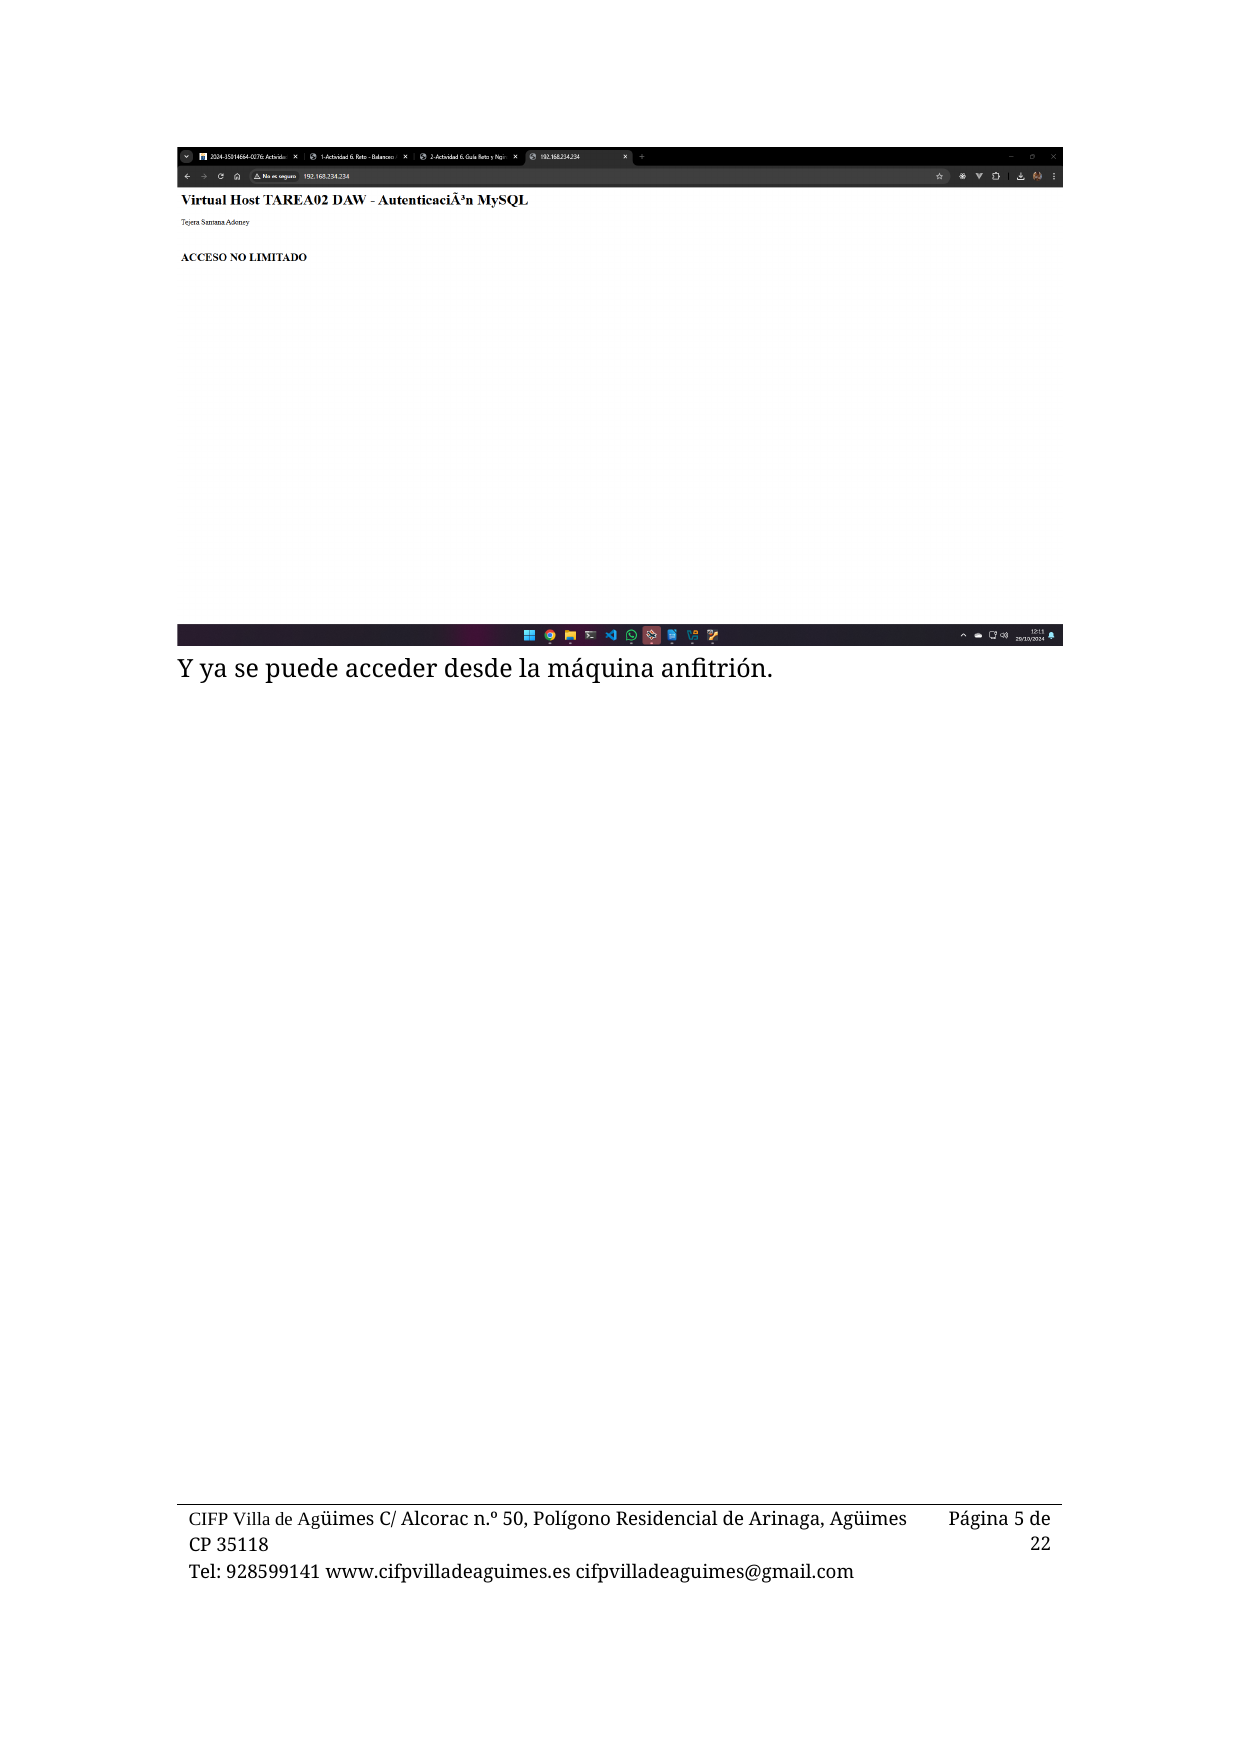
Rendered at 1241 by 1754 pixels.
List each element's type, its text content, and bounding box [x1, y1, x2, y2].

text Y ya se puede acceder desde la máquina anfitrión. [177, 646, 1063, 685]
picture [177, 147, 1063, 646]
